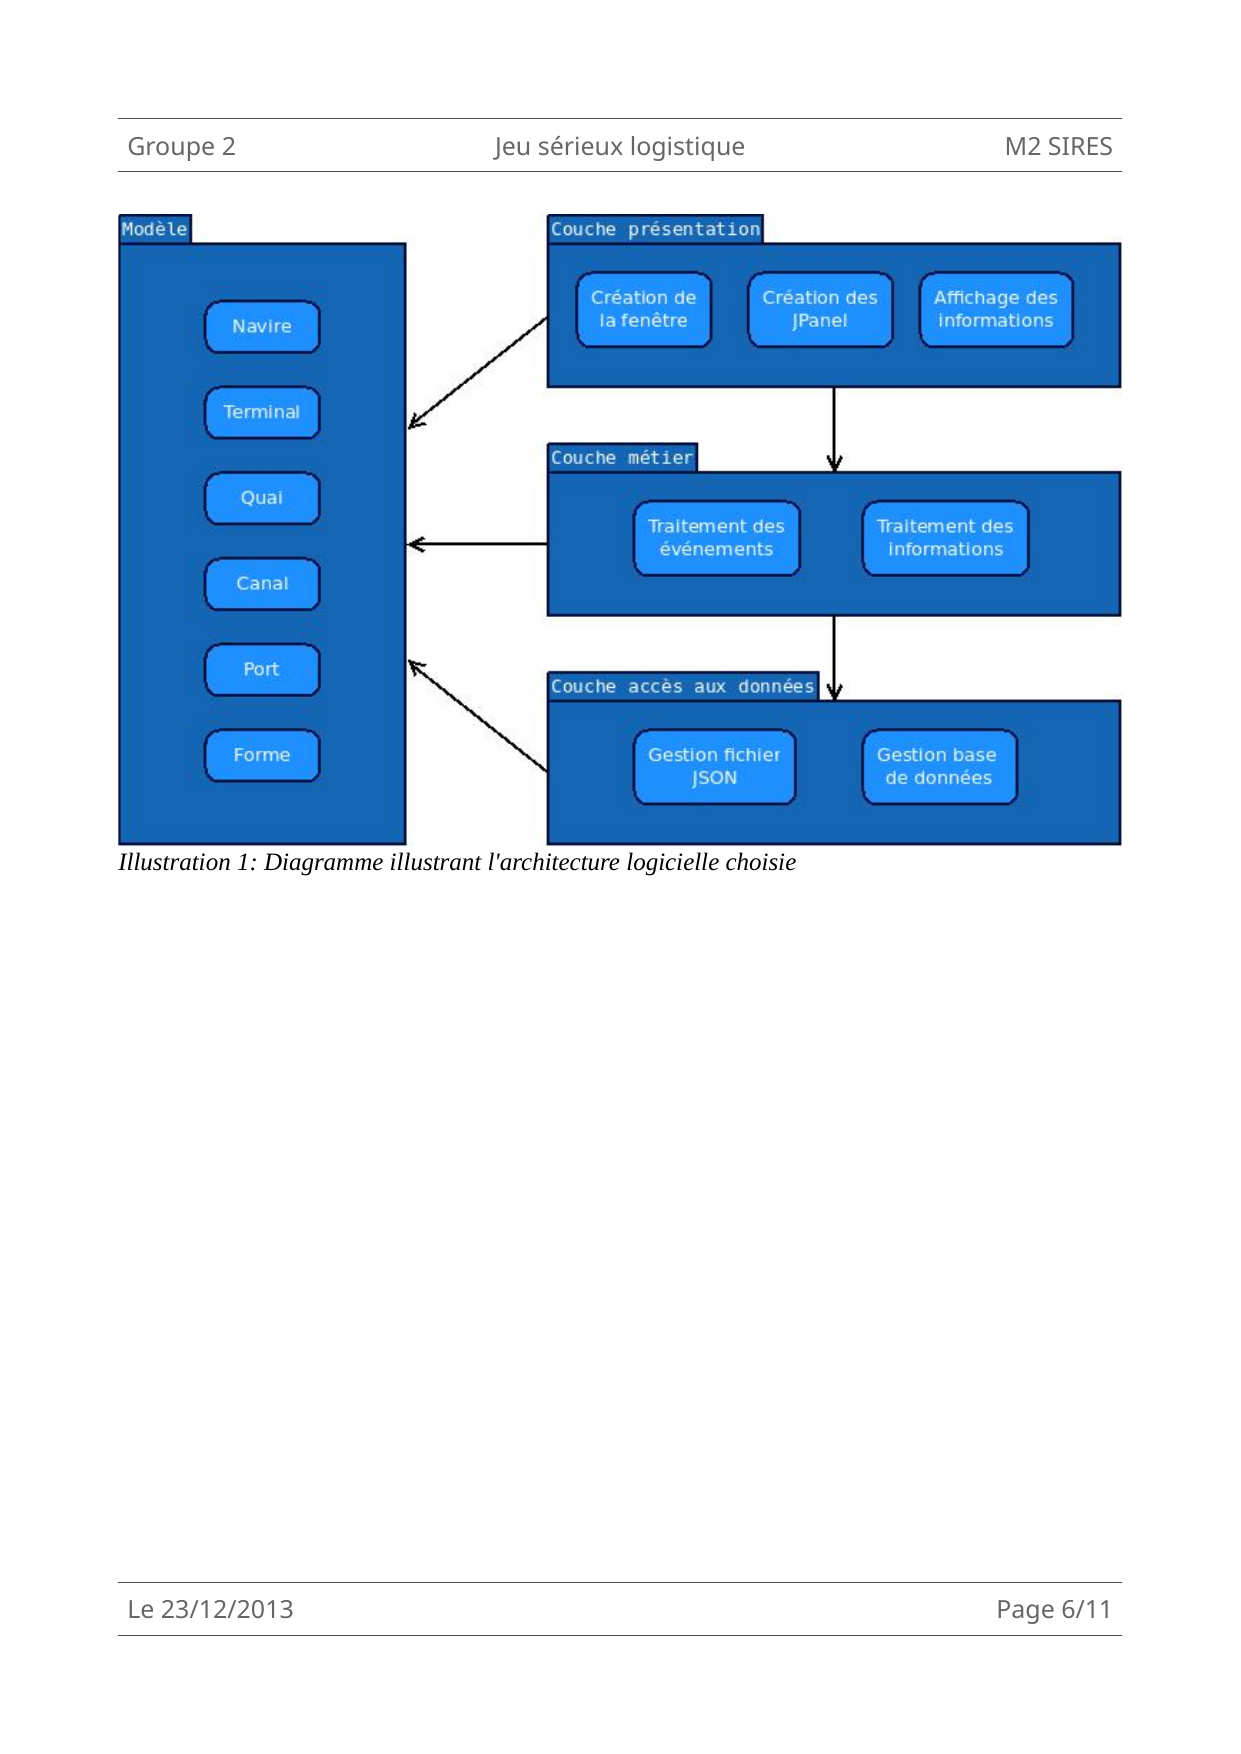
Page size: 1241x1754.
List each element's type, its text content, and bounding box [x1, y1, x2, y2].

text Illustration 1: Diagramme illustrant l'architecture logicielle choisie [118, 847, 1122, 876]
picture [118, 214, 1123, 847]
